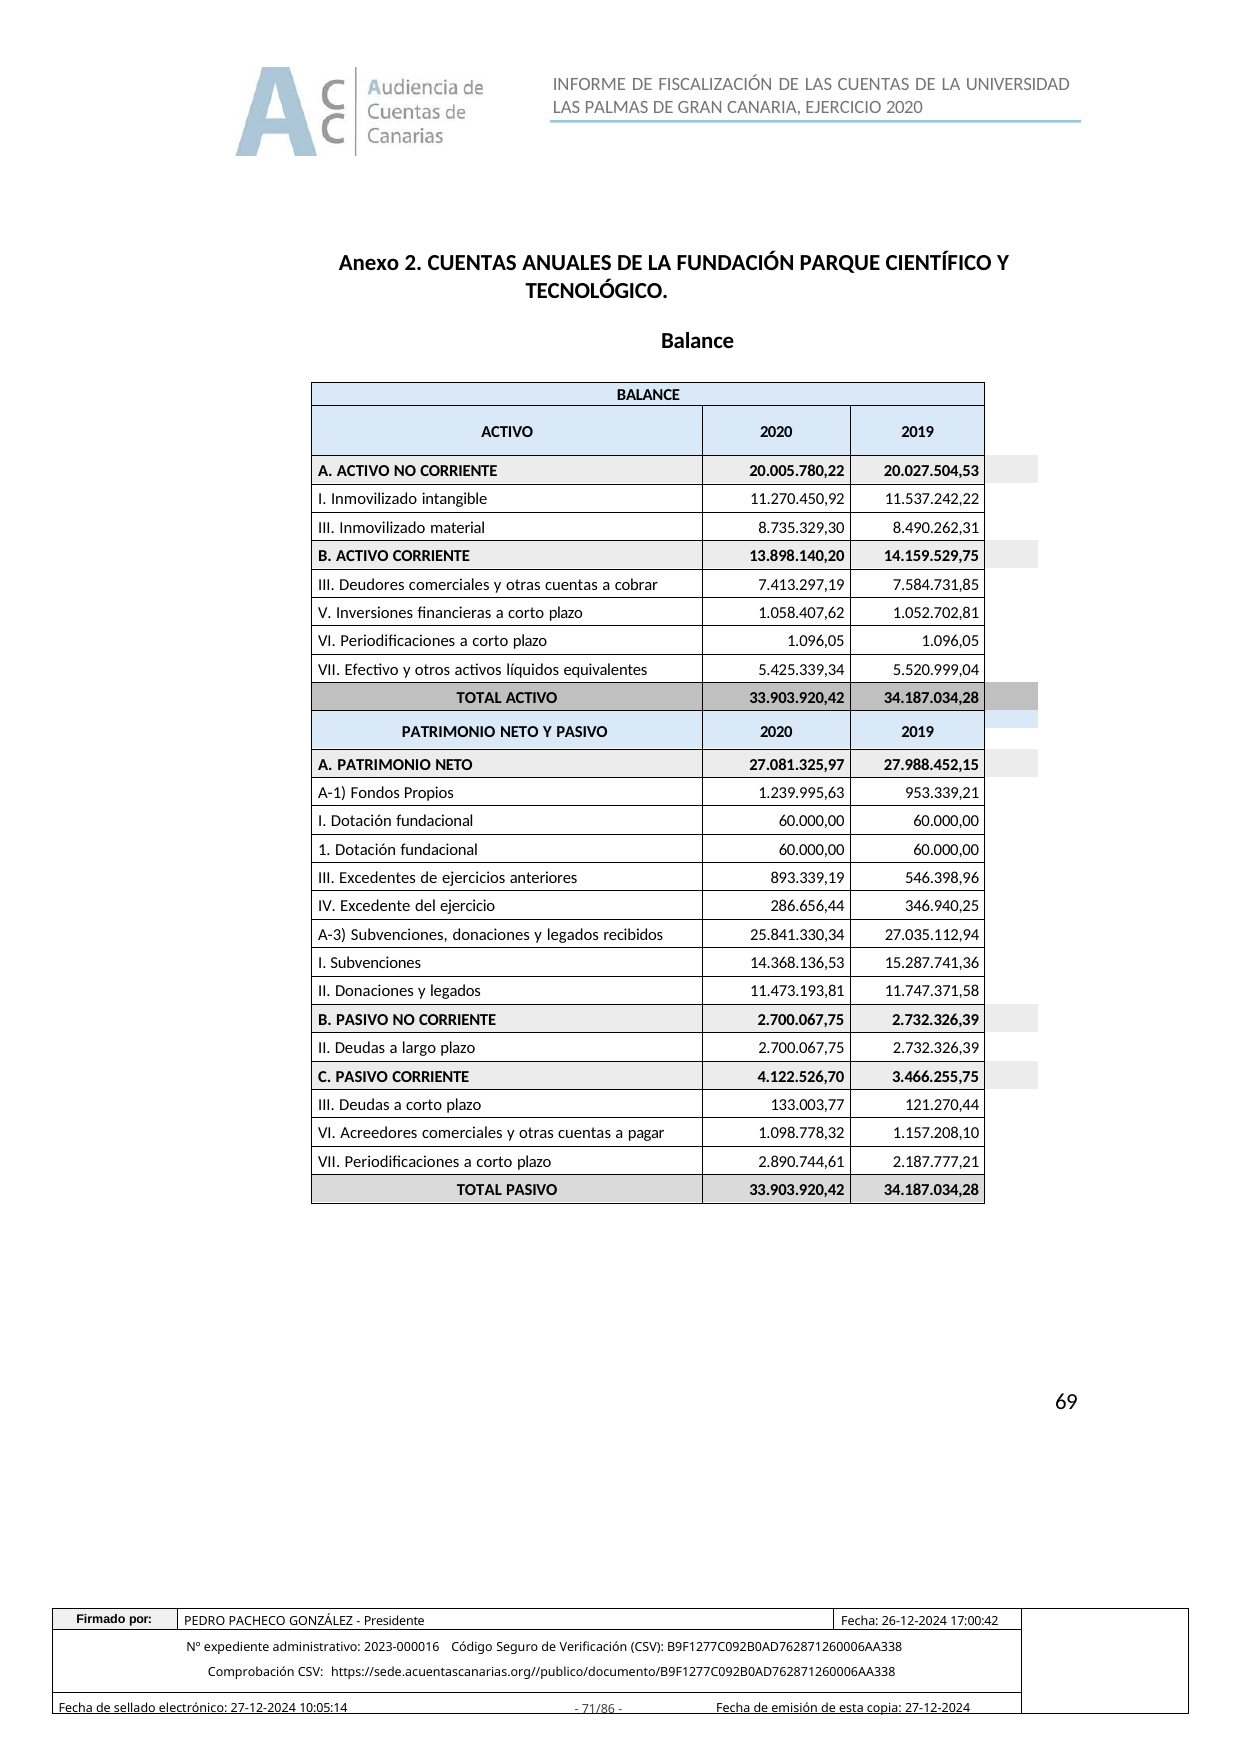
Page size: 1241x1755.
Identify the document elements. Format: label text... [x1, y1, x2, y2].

table_cell 1.096,05 [703, 626, 850, 654]
table_cell 4.122.526,70 [703, 1062, 850, 1089]
table_cell III. Deudores comerciales y otras cuentas a cobrar [312, 570, 702, 597]
table_cell 14.368.136,53 [703, 948, 850, 976]
table_cell II. Donaciones y legados [312, 977, 702, 1004]
table_cell 60.000,00 [851, 806, 984, 834]
table_cell [985, 682, 1038, 710]
table_cell 1.052.702,81 [851, 598, 984, 625]
table_cell 546.398,96 [851, 863, 984, 890]
table_cell I. Inmovilizado intangible [312, 485, 702, 512]
table_cell [985, 1061, 1038, 1089]
table_cell 11.747.371,58 [851, 977, 984, 1004]
table_cell I. Subvenciones [312, 948, 702, 976]
table_cell 2.700.067,75 [703, 1005, 850, 1032]
table_cell 953.339,21 [851, 778, 984, 805]
table_cell A. ACTIVO NO CORRIENTE [312, 456, 702, 483]
table_cell 11.270.450,92 [703, 485, 850, 512]
table_cell 20.005.780,22 [703, 456, 850, 483]
table_header [985, 382, 1038, 455]
table_cell 5.520.999,04 [851, 655, 984, 682]
table_cell III. Deudas a corto plazo [312, 1090, 702, 1117]
table_cell 893.339,19 [703, 863, 850, 890]
table_cell 2.890.744,61 [703, 1147, 850, 1174]
table_cell 11.537.242,22 [851, 485, 984, 512]
table_cell 2020 [703, 406, 850, 455]
table_cell [985, 777, 1038, 1004]
table_cell TOTAL PASIVO [312, 1175, 702, 1202]
table_cell [985, 749, 1038, 777]
table_cell V. Inversiones financieras a corto plazo [312, 598, 702, 625]
table_cell 5.425.339,34 [703, 655, 850, 682]
table_cell 1.157.208,10 [851, 1118, 984, 1146]
table_cell 14.159.529,75 [851, 541, 984, 568]
table_cell II. Deudas a largo plazo [312, 1033, 702, 1061]
table_cell [985, 1032, 1038, 1061]
table_cell III. Excedentes de ejercicios anteriores [312, 863, 702, 890]
table_cell [985, 540, 1038, 568]
table_cell 2.700.067,75 [703, 1033, 850, 1061]
table_cell 2.732.326,39 [851, 1005, 984, 1032]
table_cell 1. Dotación fundacional [312, 835, 702, 862]
table_cell IV. Excedente del ejercicio [312, 891, 702, 919]
table_cell 27.035.112,94 [851, 920, 984, 947]
table_cell 8.735.329,30 [703, 513, 850, 540]
table_cell 8.490.262,31 [851, 513, 984, 540]
table_cell [985, 455, 1038, 483]
table_cell I. Dotación fundacional [312, 806, 702, 834]
table_cell 15.287.741,36 [851, 948, 984, 976]
table_cell B. PASIVO NO CORRIENTE [312, 1005, 702, 1032]
table_cell VI. Periodificaciones a corto plazo [312, 626, 702, 654]
table_cell A. PATRIMONIO NETO [312, 750, 702, 777]
table_cell 34.187.034,28 [851, 683, 984, 710]
table_cell [985, 1089, 1038, 1202]
table_cell 2019 [851, 711, 984, 748]
table_cell 20.027.504,53 [851, 456, 984, 483]
table_cell [985, 728, 1038, 748]
table_cell 1.098.778,32 [703, 1118, 850, 1146]
table_cell 1.058.407,62 [703, 598, 850, 625]
table_cell [985, 569, 1038, 682]
table_cell 34.187.034,28 [851, 1175, 984, 1202]
table_cell 3.466.255,75 [851, 1062, 984, 1089]
table_cell B. ACTIVO CORRIENTE [312, 541, 702, 568]
table_cell 27.988.452,15 [851, 750, 984, 777]
table_cell [985, 484, 1038, 540]
table_cell 121.270,44 [851, 1090, 984, 1117]
table_cell C. PASIVO CORRIENTE [312, 1062, 702, 1089]
table_cell PATRIMONIO NETO Y PASIVO [312, 711, 702, 748]
table_cell 60.000,00 [851, 835, 984, 862]
table_cell TOTAL ACTIVO [312, 683, 702, 710]
table_cell III. Inmovilizado material [312, 513, 702, 540]
table_cell VII. Efectivo y otros activos líquidos equivalentes [312, 655, 702, 682]
table_cell [985, 1004, 1038, 1032]
table_cell 33.903.920,42 [703, 1175, 850, 1202]
table_cell 7.584.731,85 [851, 570, 984, 597]
table_cell 25.841.330,34 [703, 920, 850, 947]
table_cell 11.473.193,81 [703, 977, 850, 1004]
table_cell 27.081.325,97 [703, 750, 850, 777]
table_cell 60.000,00 [703, 835, 850, 862]
subtitle TECNOLÓGICO. [44, 276, 1149, 304]
table_cell A-1) Fondos Propios [312, 778, 702, 805]
text Balance [199, 326, 1196, 354]
table_cell 286.656,44 [703, 891, 850, 919]
table_cell 2.732.326,39 [851, 1033, 984, 1061]
table_cell ACTIVO [312, 406, 702, 455]
table_cell 133.003,77 [703, 1090, 850, 1117]
table_cell 346.940,25 [851, 891, 984, 919]
table_cell 60.000,00 [703, 806, 850, 834]
table_cell 2.187.777,21 [851, 1147, 984, 1174]
table_cell 13.898.140,20 [703, 541, 850, 568]
table_cell A-3) Subvenciones, donaciones y legados recibidos [312, 920, 702, 947]
table_cell VI. Acreedores comerciales y otras cuentas a pagar [312, 1118, 702, 1146]
table_cell [985, 710, 1038, 728]
table_cell 1.096,05 [851, 626, 984, 654]
table_cell 33.903.920,42 [703, 683, 850, 710]
table_cell 7.413.297,19 [703, 570, 850, 597]
table_cell VII. Periodificaciones a corto plazo [312, 1147, 702, 1174]
text Anexo 2. CUENTAS ANUALES DE LA FUNDACIÓN PARQUE CIENTÍFICO Y [199, 248, 1149, 276]
table_cell 2020 [703, 711, 850, 748]
table_cell 2019 [851, 406, 984, 455]
table_cell 1.239.995,63 [703, 778, 850, 805]
table_header BALANCE [312, 383, 984, 405]
